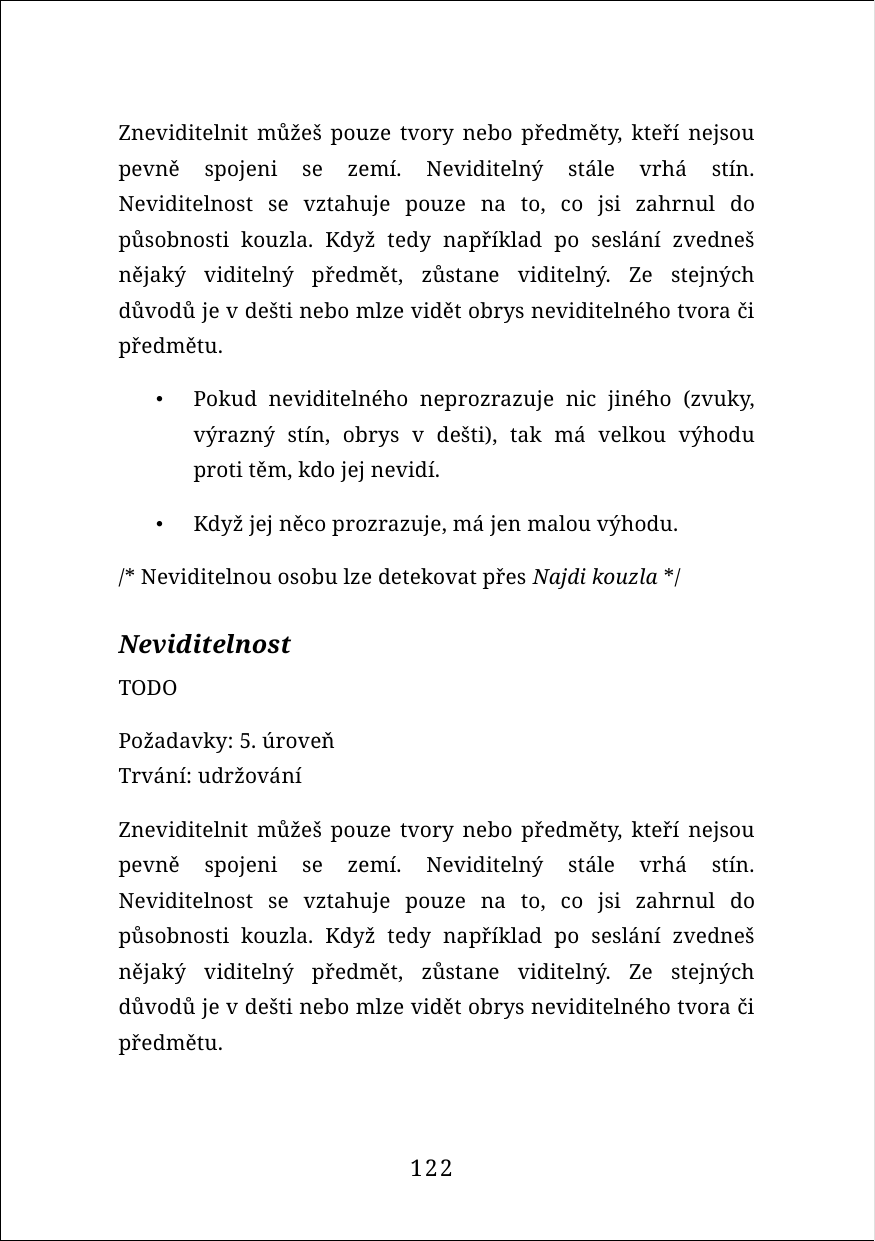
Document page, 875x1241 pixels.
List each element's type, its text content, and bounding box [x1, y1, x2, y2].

subtitle Neviditelnost [118, 627, 756, 661]
text /* Neviditelnou osobu lze detekovat přes Najdi kouzla */ [118, 562, 756, 591]
list Když jej něco prozrazuje, má jen malou výhodu. [156, 509, 756, 537]
text Požadavky: 5. úroveň Trvání: udržování [118, 726, 756, 790]
text Zneviditelnit můžeš pouze tvory nebo předměty, kteří nejsou pevně spojeni se zemí. Neviditelný stále vrhá stín. Neviditelnost se vztahuje pouze na to, co jsi zahrnul do působnosti kouzla. Když tedy například po seslání zvedneš nějaký viditelný předmět, zůstane viditelný. Ze stejných důvodů je v dešti nebo mlze vidět obrys neviditelného tvora či předmětu. [118, 118, 756, 360]
text Zneviditelnit můžeš pouze tvory nebo předměty, kteří nejsou pevně spojeni se zemí. Neviditelný stále vrhá stín. Neviditelnost se vztahuje pouze na to, co jsi zahrnul do působnosti kouzla. Když tedy například po seslání zvedneš nějaký viditelný předmět, zůstane viditelný. Ze stejných důvodů je v dešti nebo mlze vidět obrys neviditelného tvora či předmětu. [118, 815, 756, 1056]
list Pokud neviditelného neprozrazuje nic jiného (zvuky, výrazný stín, obrys v dešti), tak má velkou výhodu proti těm, kdo jej nevidí. [156, 384, 756, 484]
text TODO [118, 673, 756, 701]
